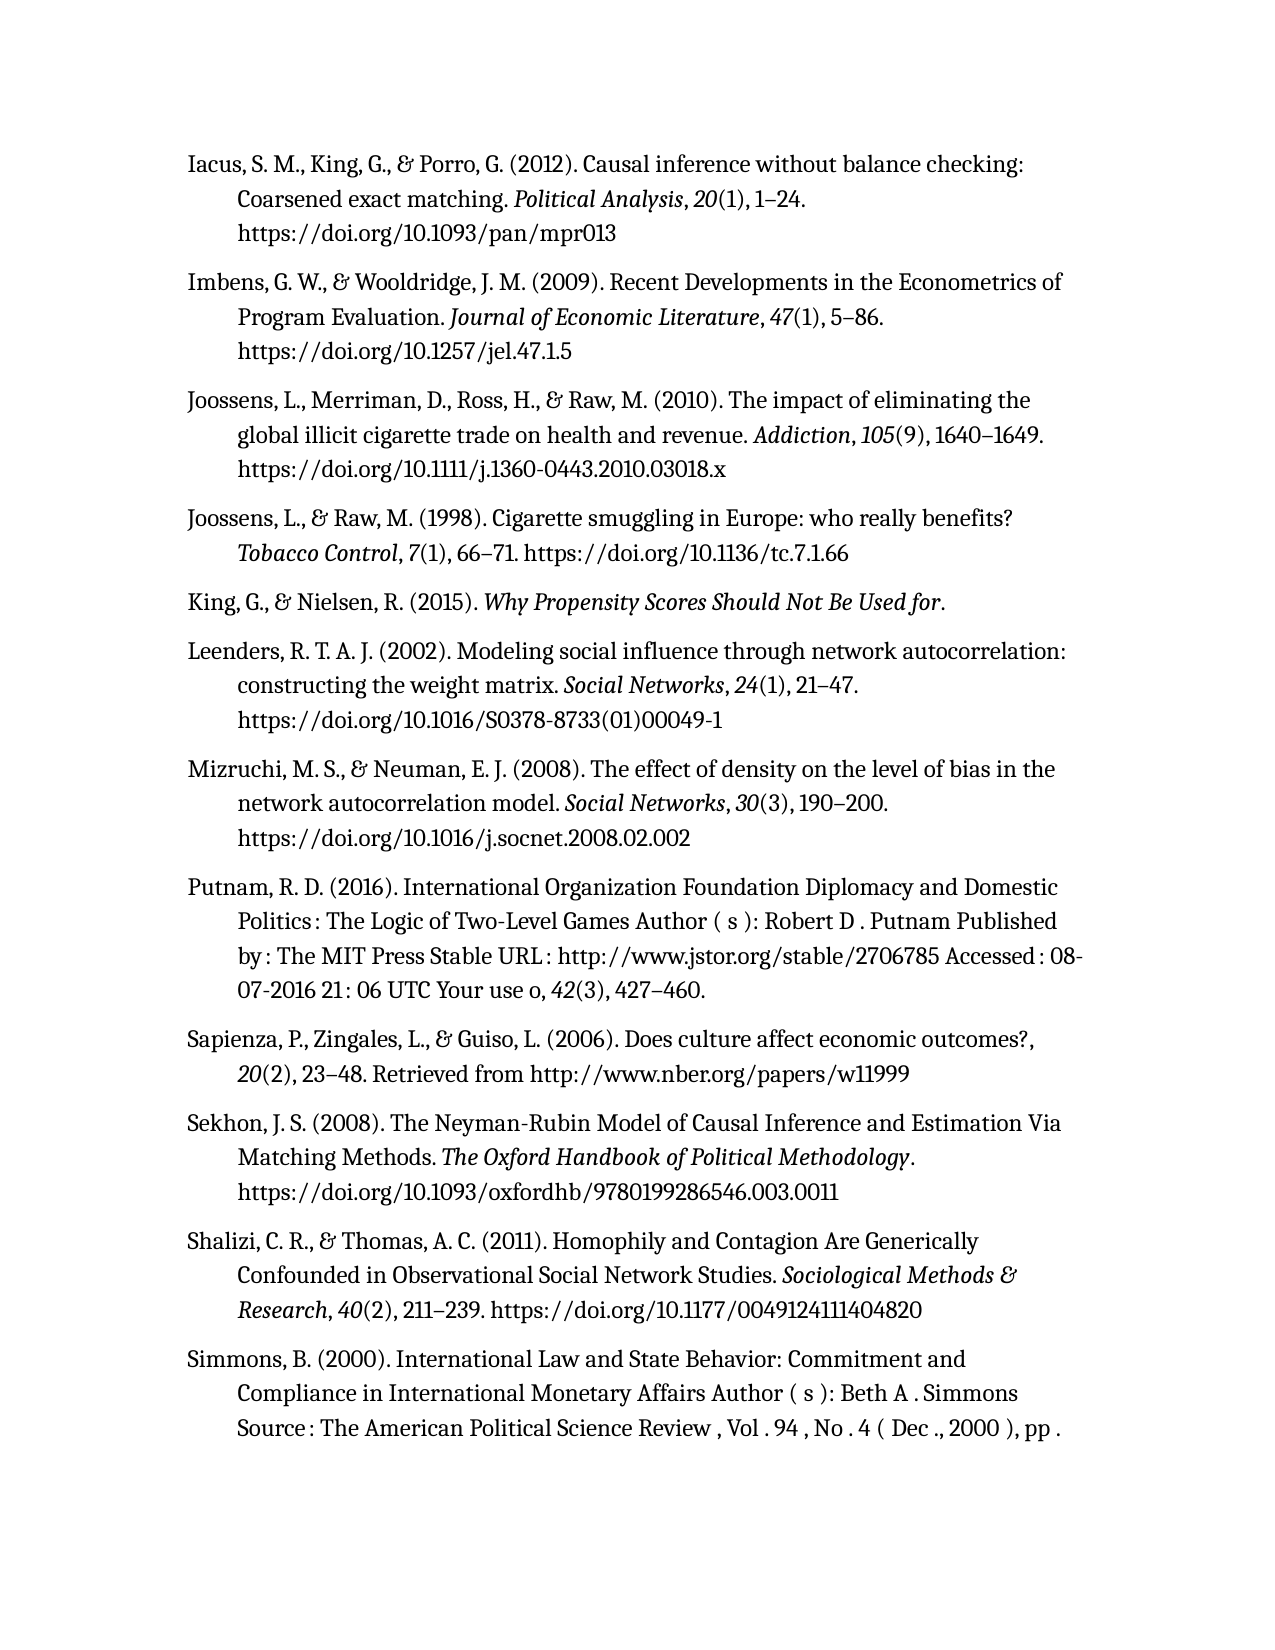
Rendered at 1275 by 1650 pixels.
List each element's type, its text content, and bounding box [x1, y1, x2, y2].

text Mizruchi, M. S., & Neuman, E. J. (2008). The effect of density on the level of bias in the network autocorrelation model. Social Networks, 30(3), 190–200. https://doi.org/10.1016/j.socnet.2008.02.002 [187, 755, 1087, 852]
text Imbens, G. W., & Wooldridge, J. M. (2009). Recent Developments in the Econometrics of Program Evaluation. Journal of Economic Literature, 47(1), 5–86. https://doi.org/10.1257/jel.47.1.5 [187, 268, 1087, 366]
text Sapienza, P., Zingales, L., & Guiso, L. (2006). Does culture affect economic outcomes?, 20(2), 23–48. Retrieved from http://www.nber.org/papers/w11999 [187, 1025, 1087, 1088]
text Simmons, B. (2000). International Law and State Behavior: Commitment and Compliance in International Monetary Affairs Author ( s ): Beth A . Simmons Source : The American Political Science Review , Vol . 94 , No . 4 ( Dec ., 2000 ), pp . [187, 1345, 1087, 1442]
text Joossens, L., & Raw, M. (1998). Cigarette smuggling in Europe: who really benefits? Tobacco Control, 7(1), 66–71. https://doi.org/10.1136/tc.7.1.66 [187, 504, 1087, 567]
text Putnam, R. D. (2016). International Organization Foundation Diplomacy and Domestic Politics : The Logic of Two-Level Games Author ( s ): Robert D . Putnam Published by : The MIT Press Stable URL : http://www.jstor.org/stable/2706785 Accessed : 08-07-2016 21 : 06 UTC Your use o, 42(3), 427–460. [187, 873, 1087, 1005]
text Shalizi, C. R., & Thomas, A. C. (2011). Homophily and Contagion Are Generically Confounded in Observational Social Network Studies. Sociological Methods & Research, 40(2), 211–239. https://doi.org/10.1177/0049124111404820 [187, 1227, 1087, 1324]
text Sekhon, J. S. (2008). The Neyman-Rubin Model of Causal Inference and Estimation Via Matching Methods. The Oxford Handbook of Political Methodology. https://doi.org/10.1093/oxfordhb/9780199286546.003.0011 [187, 1109, 1087, 1206]
text King, G., & Nielsen, R. (2015). Why Propensity Scores Should Not Be Used for. [187, 588, 1087, 616]
text Leenders, R. T. A. J. (2002). Modeling social influence through network autocorrelation: constructing the weight matrix. Social Networks, 24(1), 21–47. https://doi.org/10.1016/S0378-8733(01)00049-1 [187, 637, 1087, 734]
text Iacus, S. M., King, G., & Porro, G. (2012). Causal inference without balance checking: Coarsened exact matching. Political Analysis, 20(1), 1–24. https://doi.org/10.1093/pan/mpr013 [187, 150, 1087, 248]
text Joossens, L., Merriman, D., Ross, H., & Raw, M. (2010). The impact of eliminating the global illicit cigarette trade on health and revenue. Addiction, 105(9), 1640–1649. https://doi.org/10.1111/j.1360-0443.2010.03018.x [187, 386, 1087, 484]
